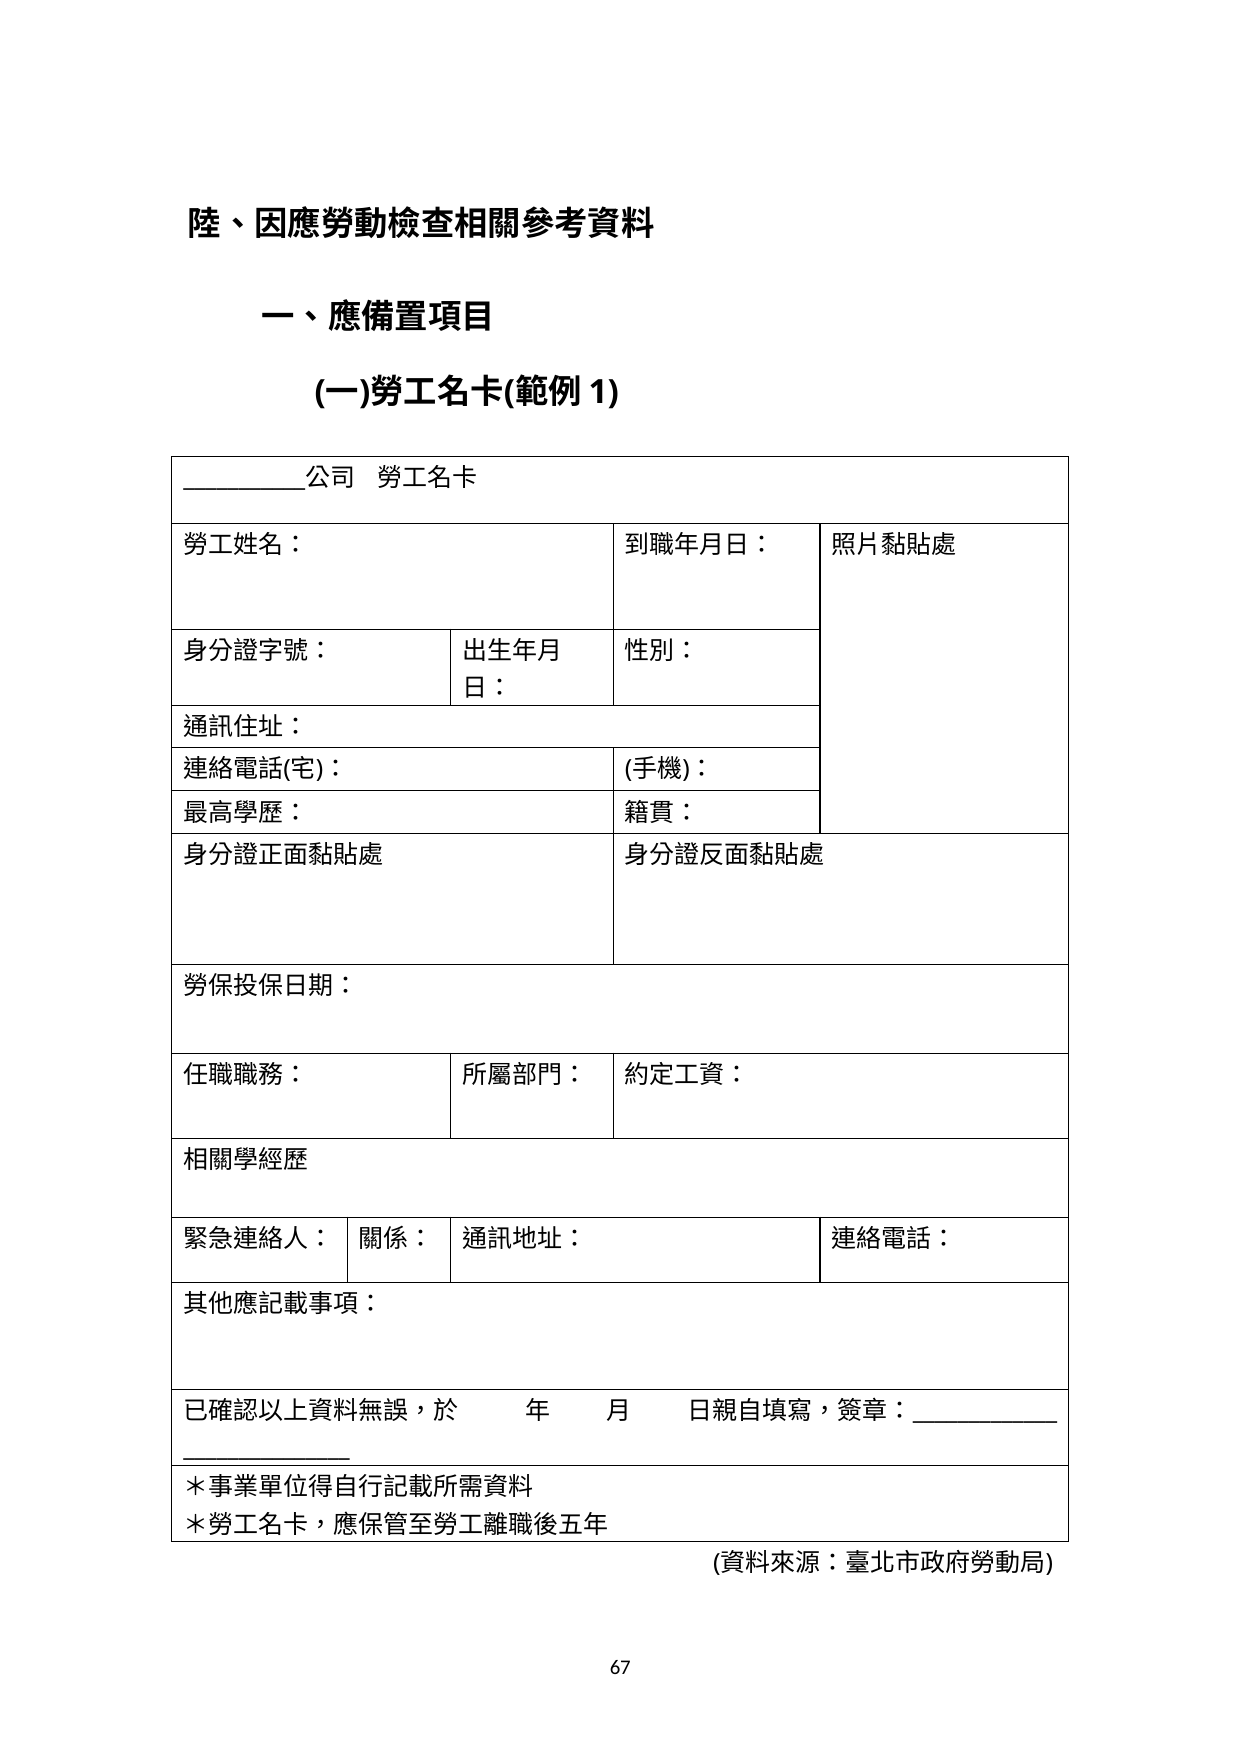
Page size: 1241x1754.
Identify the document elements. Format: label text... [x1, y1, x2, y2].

table_cell 任職職務： [172, 1054, 450, 1137]
subtitle (一)勞工名卡(範例1) [187, 352, 1053, 427]
table_cell 所屬部門： [451, 1054, 613, 1137]
table_cell 連絡電話(宅)： [172, 748, 613, 790]
text (資料來源：臺北市政府勞動局) [187, 1542, 1053, 1580]
subtitle 陸、因應勞動檢查相關參考資料 [187, 183, 1053, 258]
table_cell 已確認以上資料無誤，於 年 月 日親自填寫，簽章：____________________________ [172, 1390, 1068, 1465]
table_cell 照片黏貼處 [821, 524, 1068, 832]
table_cell 相關學經歷 [172, 1139, 1068, 1217]
table_cell 通訊地址： [451, 1218, 819, 1282]
table_cell 約定工資： [614, 1054, 1068, 1137]
table_cell 籍貫： [614, 791, 819, 832]
table_cell (手機)： [614, 748, 819, 790]
table_cell 到職年月日： [614, 524, 819, 628]
table_cell 其他應記載事項： [172, 1283, 1068, 1389]
table_cell 勞工姓名： [172, 524, 613, 628]
table_cell 身分證正面黏貼處 [172, 834, 613, 963]
table_cell ＊事業單位得自行記載所需資料 ＊勞工名卡，應保管至勞工離職後五年 [172, 1466, 1068, 1541]
table_cell 身分證字號： [172, 630, 450, 704]
table_cell 連絡電話： [821, 1218, 1068, 1282]
table_cell 勞保投保日期： [172, 965, 1068, 1053]
table_cell 出生年月日： [451, 630, 613, 704]
table_cell 最高學歷： [172, 791, 613, 832]
table_cell 身分證反面黏貼處 [614, 834, 1068, 963]
table_cell 關係： [348, 1218, 450, 1282]
table_cell 通訊住址： [172, 706, 819, 747]
table_header ___________公司 勞工名卡 [172, 457, 1068, 523]
table_cell 緊急連絡人： [172, 1218, 347, 1282]
subtitle 一、應備置項目 [187, 277, 1053, 352]
table_cell 性別： [614, 630, 819, 704]
